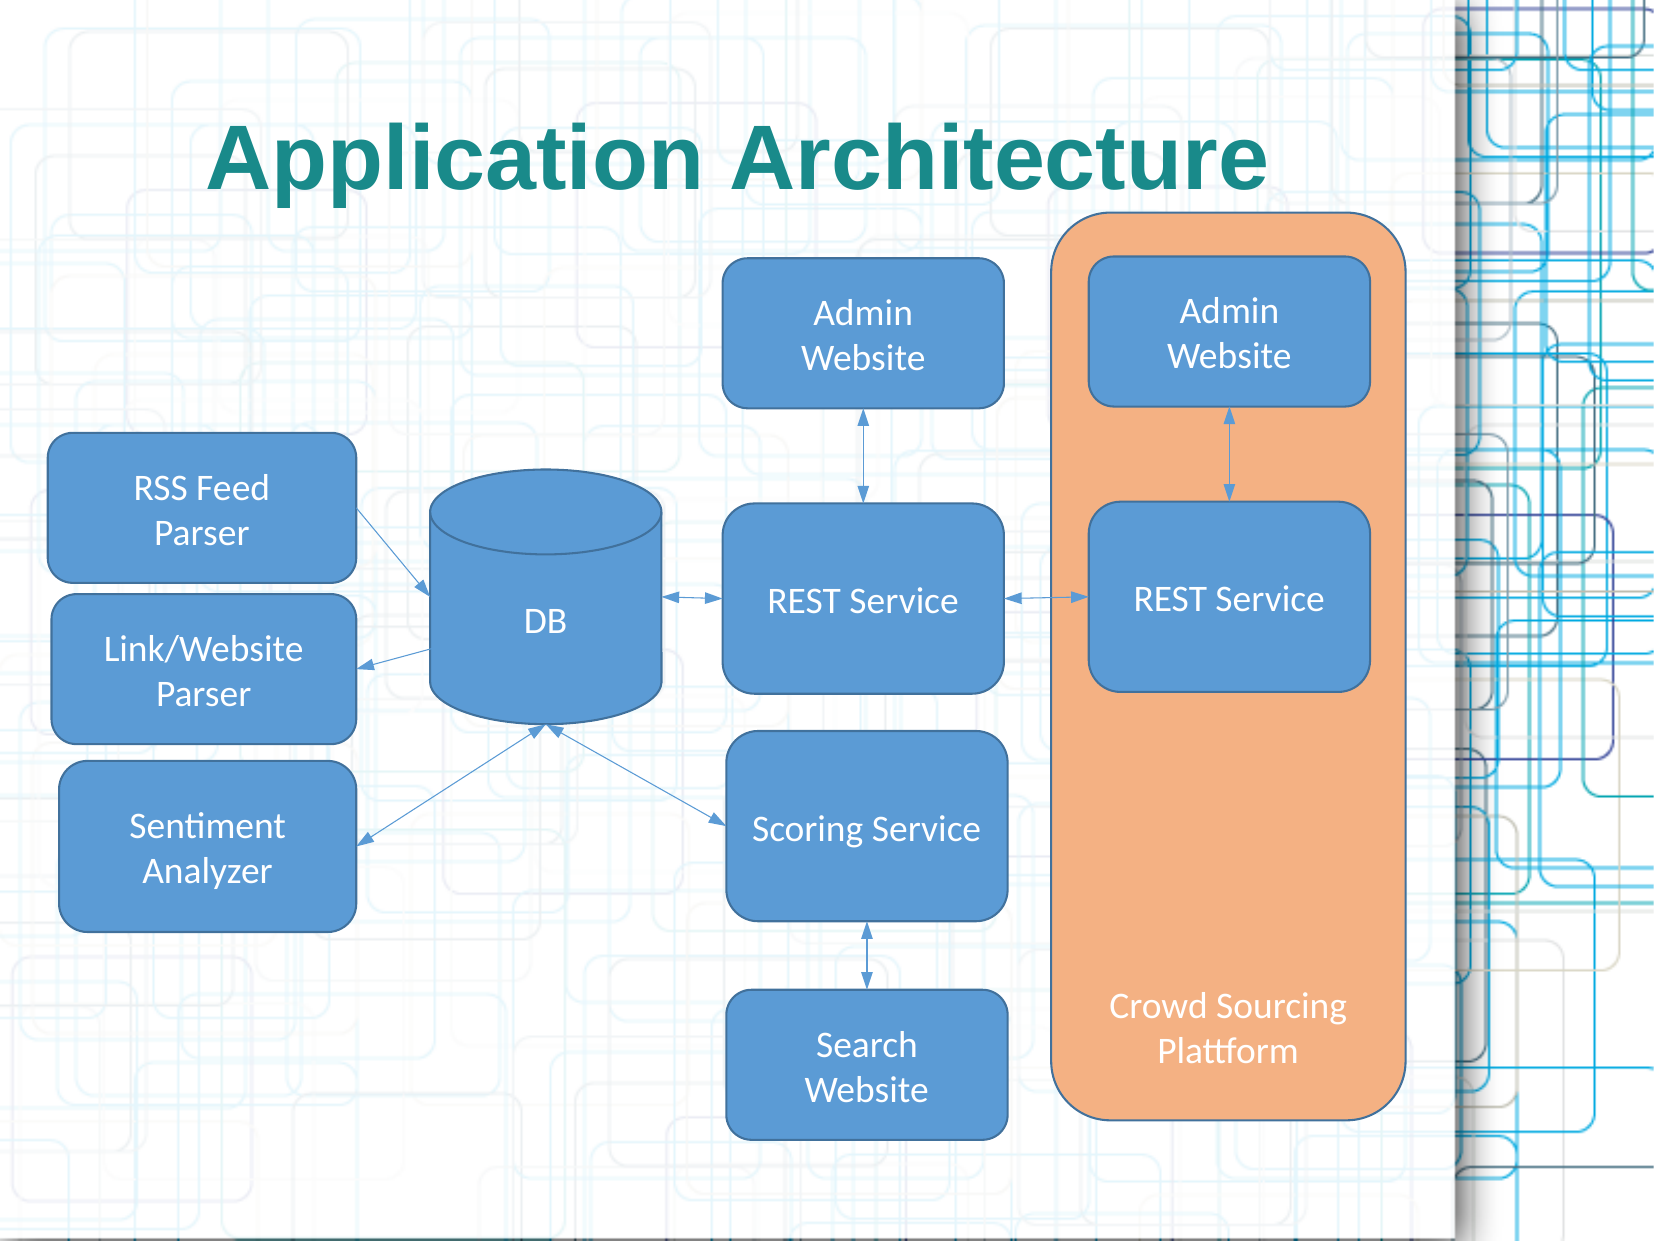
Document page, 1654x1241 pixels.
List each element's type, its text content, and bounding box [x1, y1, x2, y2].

text_box Admin Website [722, 258, 1004, 409]
title Application Architecture [59, 49, 1418, 257]
text_box REST Service [1088, 501, 1371, 692]
text_box RSS Feed Parser [47, 432, 357, 583]
text_box REST Service [722, 503, 1004, 694]
text_box Crowd Sourcing Plattform [1051, 212, 1406, 1121]
picture [0, 0, 1654, 1241]
text_box DB [430, 469, 662, 725]
text_box Sentiment Analyzer [59, 760, 357, 933]
text_box Admin Website [1088, 256, 1371, 407]
text_box Scoring Service [726, 730, 1008, 922]
text_box Search Website [726, 989, 1008, 1140]
text_box Link/Website Parser [51, 594, 357, 745]
